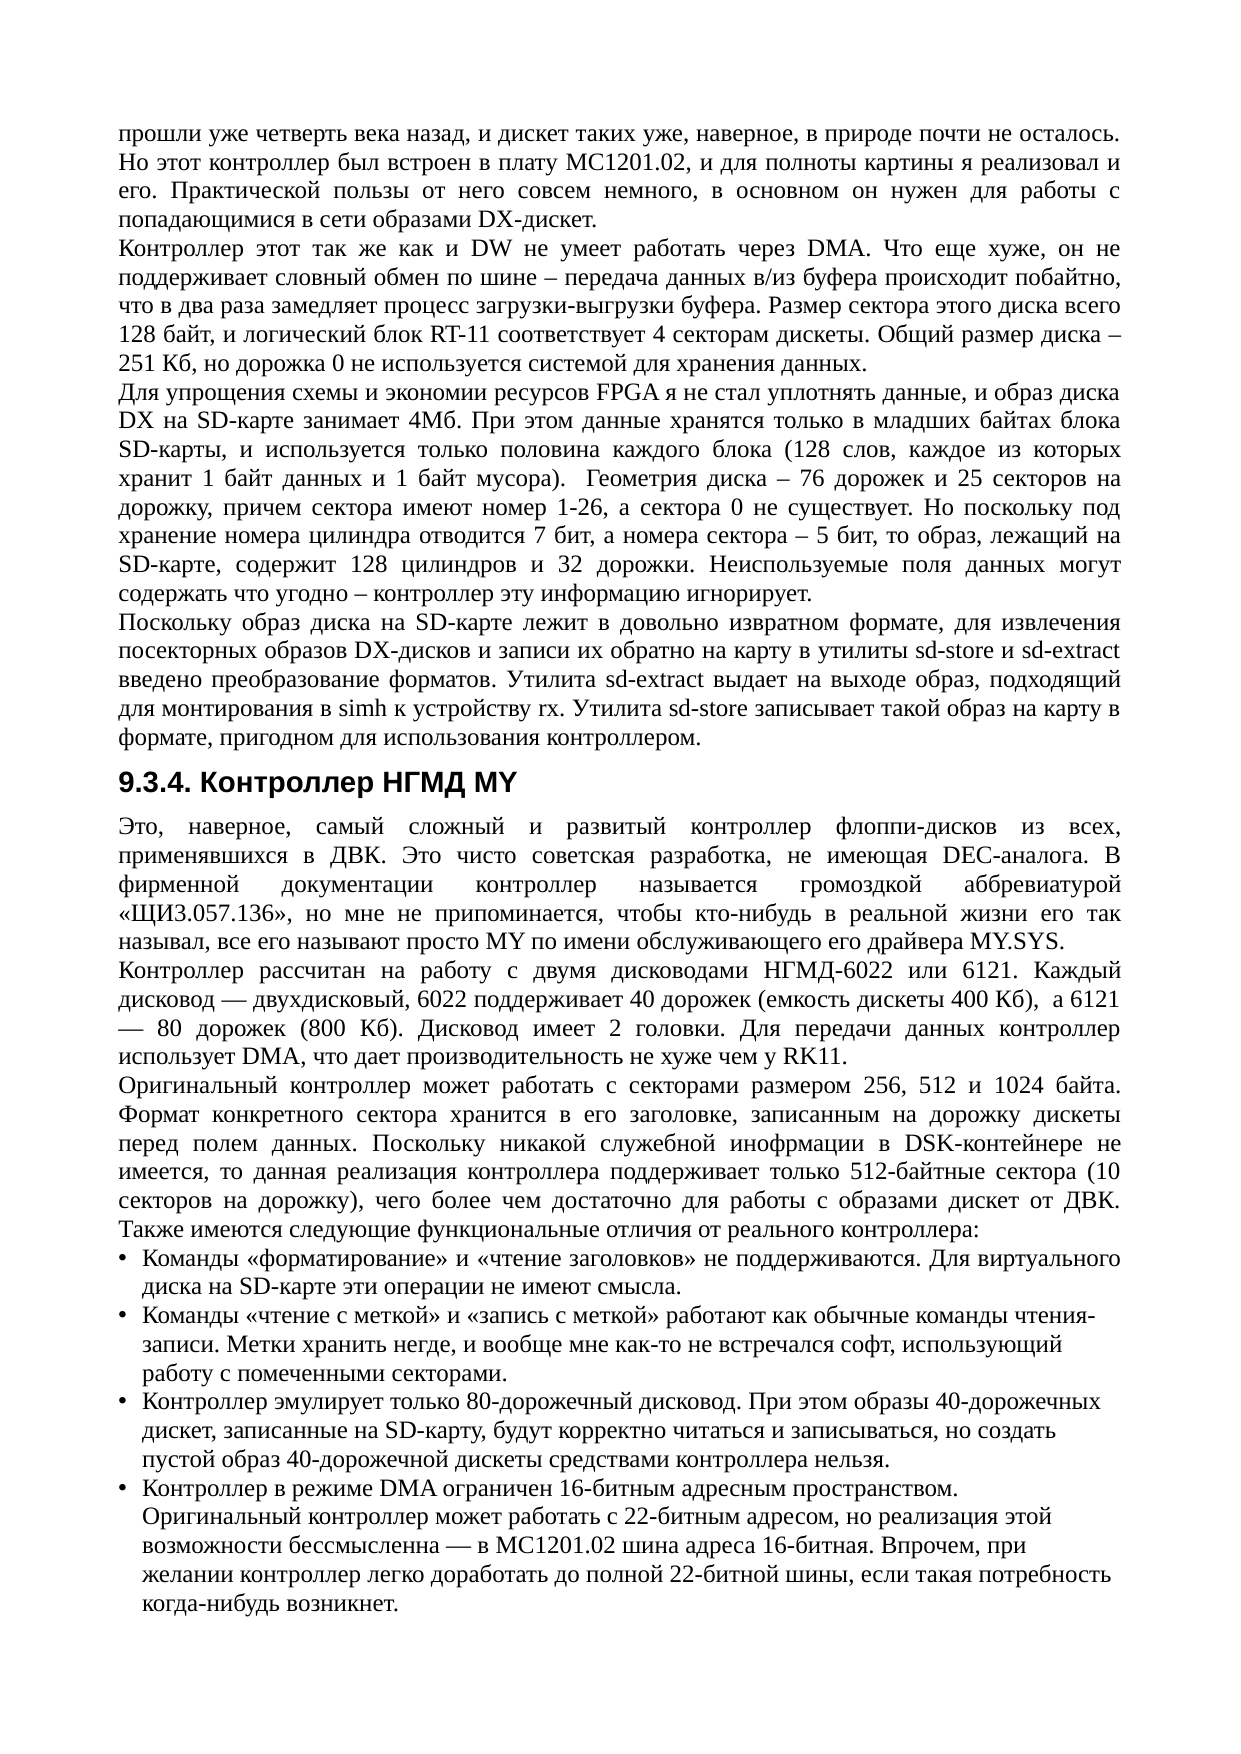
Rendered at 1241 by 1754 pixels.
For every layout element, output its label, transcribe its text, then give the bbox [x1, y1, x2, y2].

text Контроллер рассчитан на работу с двумя дисководами НГМД-6022 или 6121. Каждый дисковод — двухдисковый, 6022 поддерживает 40 дорожек (емкость дискеты 400 Кб), а 6121 — 80 дорожек (800 Кб). Дисковод имеет 2 головки. Для передачи данных контроллер использует DMA, что дает производительность не хуже чем у RK11. [118, 955, 1122, 1070]
list Команды «чтение с меткой» и «запись с меткой» работают как обычные команды чтения-записи. Метки хранить негде, и вообще мне как-то не встречался софт, использующий работу с помеченными секторами. [118, 1300, 1122, 1386]
list Контроллер эмулирует только 80-дорожечный дисковод. При этом образы 40-дорожечных дискет, записанные на SD-карту, будут корректно читаться и записываться, но создать пустой образ 40-дорожечной дискеты средствами контроллера нельзя. [118, 1386, 1122, 1473]
list Контроллер в режиме DMA ограничен 16-битным адресным пространством. Оригинальный контроллер может работать с 22-битным адресом, но реализация этой возможности бессмысленна — в МС1201.02 шина адреса 16-битная. Впрочем, при желании контроллер легко доработать до полной 22-битной шины, если такая потребность когда-нибудь возникнет. [118, 1473, 1122, 1616]
subtitle 9.3.4. Контроллер НГМД MY [118, 765, 1122, 799]
list Команды «форматирование» и «чтение заголовков» не поддерживаются. Для виртуального диска на SD-карте эти операции не имеют смысла. [118, 1243, 1122, 1300]
text Для упрощения схемы и экономии ресурсов FPGA я не стал уплотнять данные, и образ диска DX на SD-карте занимает 4Мб. При этом данные хранятся только в младших байтах блока SD-карты, и используется только половина каждого блока (128 слов, каждое из которых хранит 1 байт данных и 1 байт мусора). Геометрия диска – 76 дорожек и 25 секторов на дорожку, причем сектора имеют номер 1-26, а сектора 0 не существует. Но поскольку под хранение номера цилиндра отводится 7 бит, а номера сектора – 5 бит, то образ, лежащий на SD-карте, содержит 128 цилиндров и 32 дорожки. Неиспользуемые поля данных могут содержать что угодно – контроллер эту информацию игнорирует. [118, 377, 1122, 607]
text Поскольку образ диска на SD-карте лежит в довольно извратном формате, для извлечения посекторных образов DX-дисков и записи их обратно на карту в утилиты sd-store и sd-extract введено преобразование форматов. Утилита sd-extract выдает на выходе образ, подходящий для монтирования в simh к устройству rx. Утилита sd-store записывает такой образ на карту в формате, пригодном для использования контроллером. [118, 607, 1122, 751]
text Контроллер этот так же как и DW не умеет работать через DMA. Что еще хуже, он не поддерживает словный обмен по шине – передача данных в/из буфера происходит побайтно, что в два раза замедляет процесс загрузки-выгрузки буфера. Размер сектора этого диска всего 128 байт, и логический блок RT-11 соответствует 4 секторам дискеты. Общий размер диска – 251 Кб, но дорожка 0 не используется системой для хранения данных. [118, 233, 1122, 377]
text прошли уже четверть века назад, и дискет таких уже, наверное, в природе почти не осталось. Но этот контроллер был встроен в плату МС1201.02, и для полноты картины я реализовал и его. Практической пользы от него совсем немного, в основном он нужен для работы с попадающимися в сети образами DХ-дискет. [118, 118, 1122, 233]
text Это, наверное, самый сложный и развитый контроллер флоппи-дисков из всех, применявшихся в ДВК. Это чисто советская разработка, не имеющая DEC-аналога. В фирменной документации контроллер называется громоздкой аббревиатурой «ЩИ3.057.136», но мне не припоминается, чтобы кто-нибудь в реальной жизни его так называл, все его называют просто MY по имени обслуживающего его драйвера MY.SYS. [118, 811, 1122, 955]
text Оригинальный контроллер может работать с секторами размером 256, 512 и 1024 байта. Формат конкретного сектора хранится в его заголовке, записанным на дорожку дискеты перед полем данных. Поскольку никакой служебной инофрмации в DSK-контейнере не имеется, то данная реализация контроллера поддерживает только 512-байтные сектора (10 секторов на дорожку), чего более чем достаточно для работы с образами дискет от ДВК. Также имеются следующие функциональные отличия от реального контроллера: [118, 1070, 1122, 1243]
